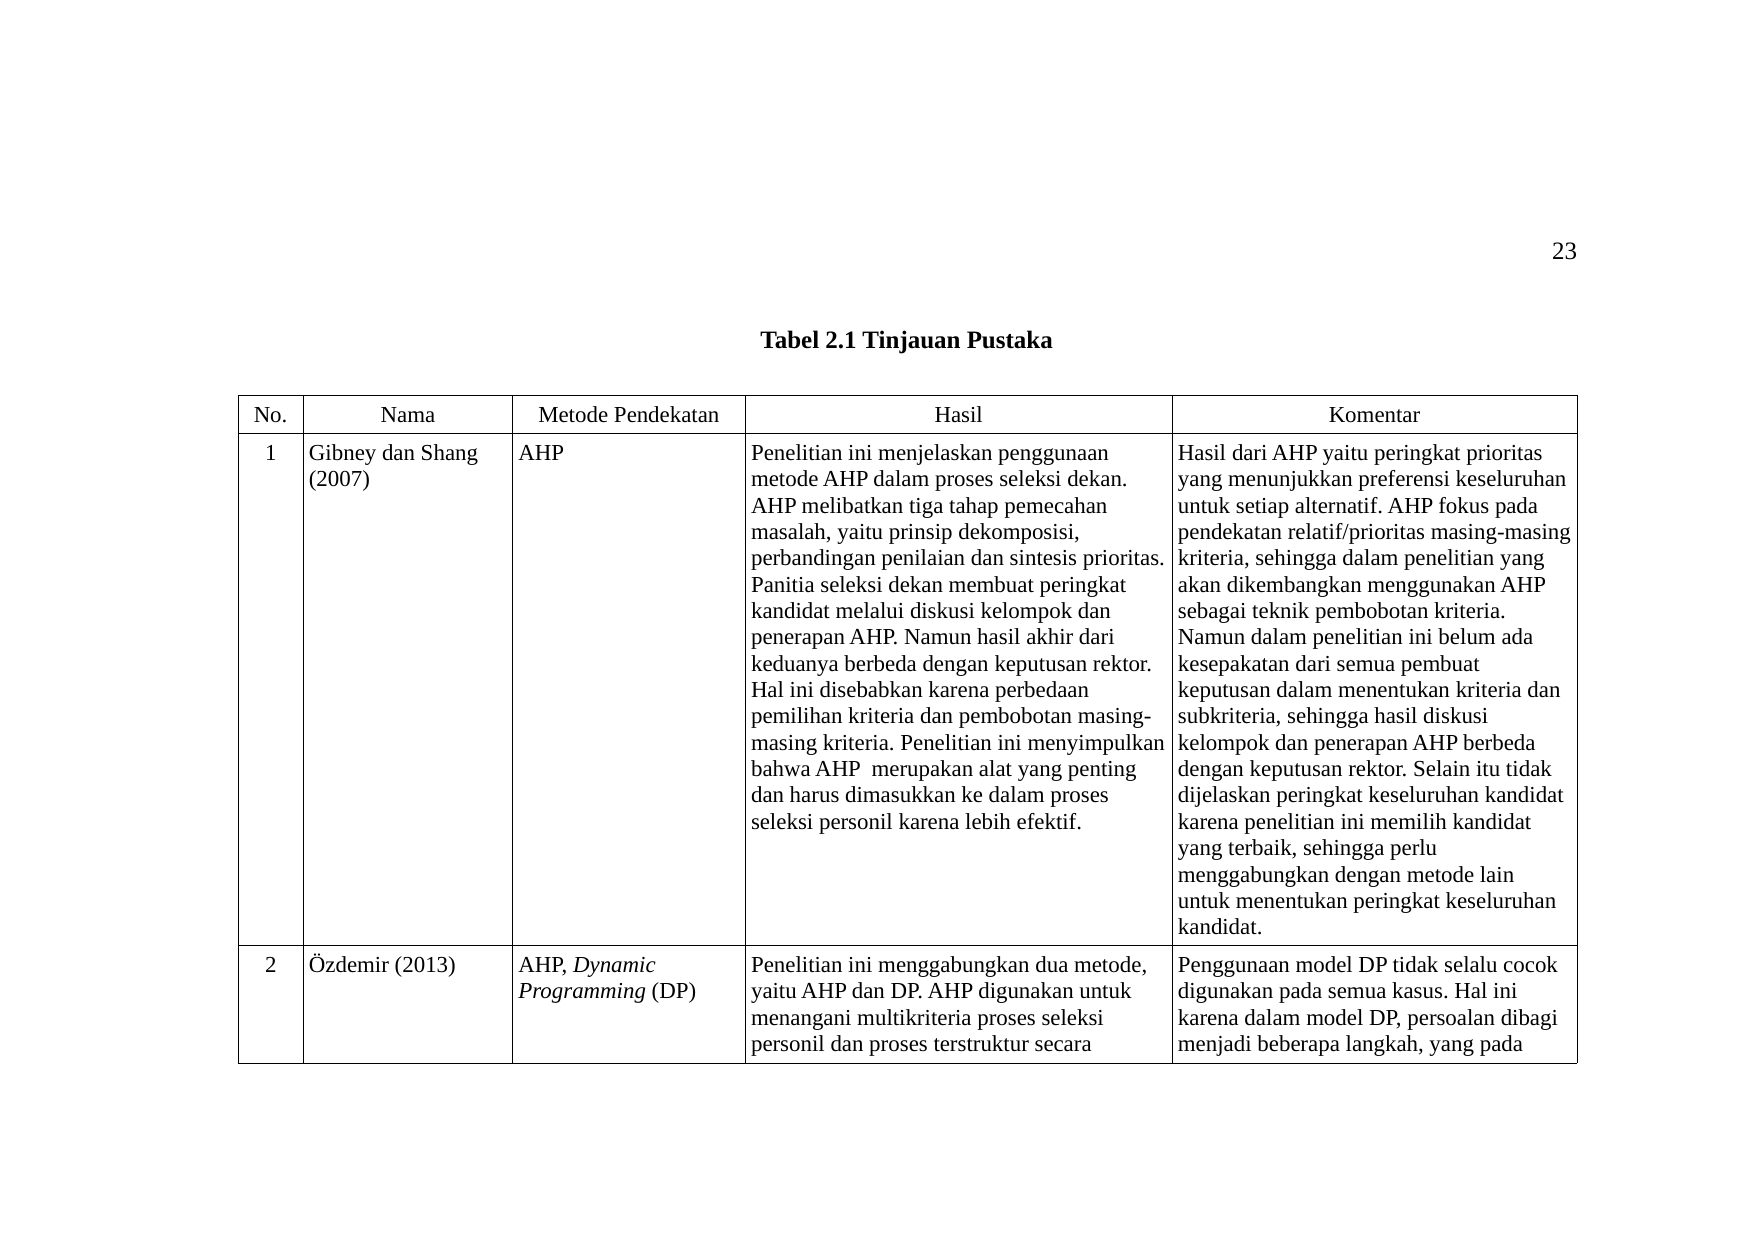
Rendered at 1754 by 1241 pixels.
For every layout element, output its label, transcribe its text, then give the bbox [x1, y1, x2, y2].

table_cell Penelitian ini menjelaskan penggunaan metode AHP dalam proses seleksi dekan. AHP melibatkan tiga tahap pemecahan masalah, yaitu prinsip dekomposisi, perbandingan penilaian dan sintesis prioritas. Panitia seleksi dekan membuat peringkat kandidat melalui diskusi kelompok dan penerapan AHP. Namun hasil akhir dari keduanya berbeda dengan keputusan rektor. Hal ini disebabkan karena perbedaan pemilihan kriteria dan pembobotan masing-masing kriteria. Penelitian ini menyimpulkan bahwa AHP merupakan alat yang penting dan harus dimasukkan ke dalam proses seleksi personil karena lebih efektif. [746, 434, 1172, 945]
text Tabel 2.1 Tinjauan Pustaka [236, 325, 1577, 354]
table_header No. [239, 396, 303, 433]
table_cell AHP, Dynamic Programming (DP) [513, 946, 745, 1062]
table_header Nama [304, 396, 512, 433]
table_cell Penggunaan model DP tidak selalu cocok digunakan pada semua kasus. Hal ini karena dalam model DP, persoalan dibagi menjadi beberapa langkah, yang pada [1173, 946, 1577, 1062]
table_cell Hasil dari AHP yaitu peringkat prioritas yang menunjukkan preferensi keseluruhan untuk setiap alternatif. AHP fokus pada pendekatan relatif/prioritas masing-masing kriteria, sehingga dalam penelitian yang akan dikembangkan menggunakan AHP sebagai teknik pembobotan kriteria. Namun dalam penelitian ini belum ada kesepakatan dari semua pembuat keputusan dalam menentukan kriteria dan subkriteria, sehingga hasil diskusi kelompok dan penerapan AHP berbeda dengan keputusan rektor. Selain itu tidak dijelaskan peringkat keseluruhan kandidat karena penelitian ini memilih kandidat yang terbaik, sehingga perlu menggabungkan dengan metode lain untuk menentukan peringkat keseluruhan kandidat. [1173, 434, 1577, 945]
table_header Komentar [1173, 396, 1577, 433]
table_cell Özdemir (2013) [304, 946, 512, 1062]
table_cell AHP [513, 434, 745, 945]
table_cell Gibney dan Shang (2007) [304, 434, 512, 945]
table_header Metode Pendekatan [513, 396, 745, 433]
table_cell 1 [239, 434, 303, 945]
table_header Hasil [746, 396, 1172, 433]
table_cell Penelitian ini menggabungkan dua metode, yaitu AHP dan DP. AHP digunakan untuk menangani multikriteria proses seleksi personil dan proses terstruktur secara [746, 946, 1172, 1062]
table_cell 2 [239, 946, 303, 1062]
